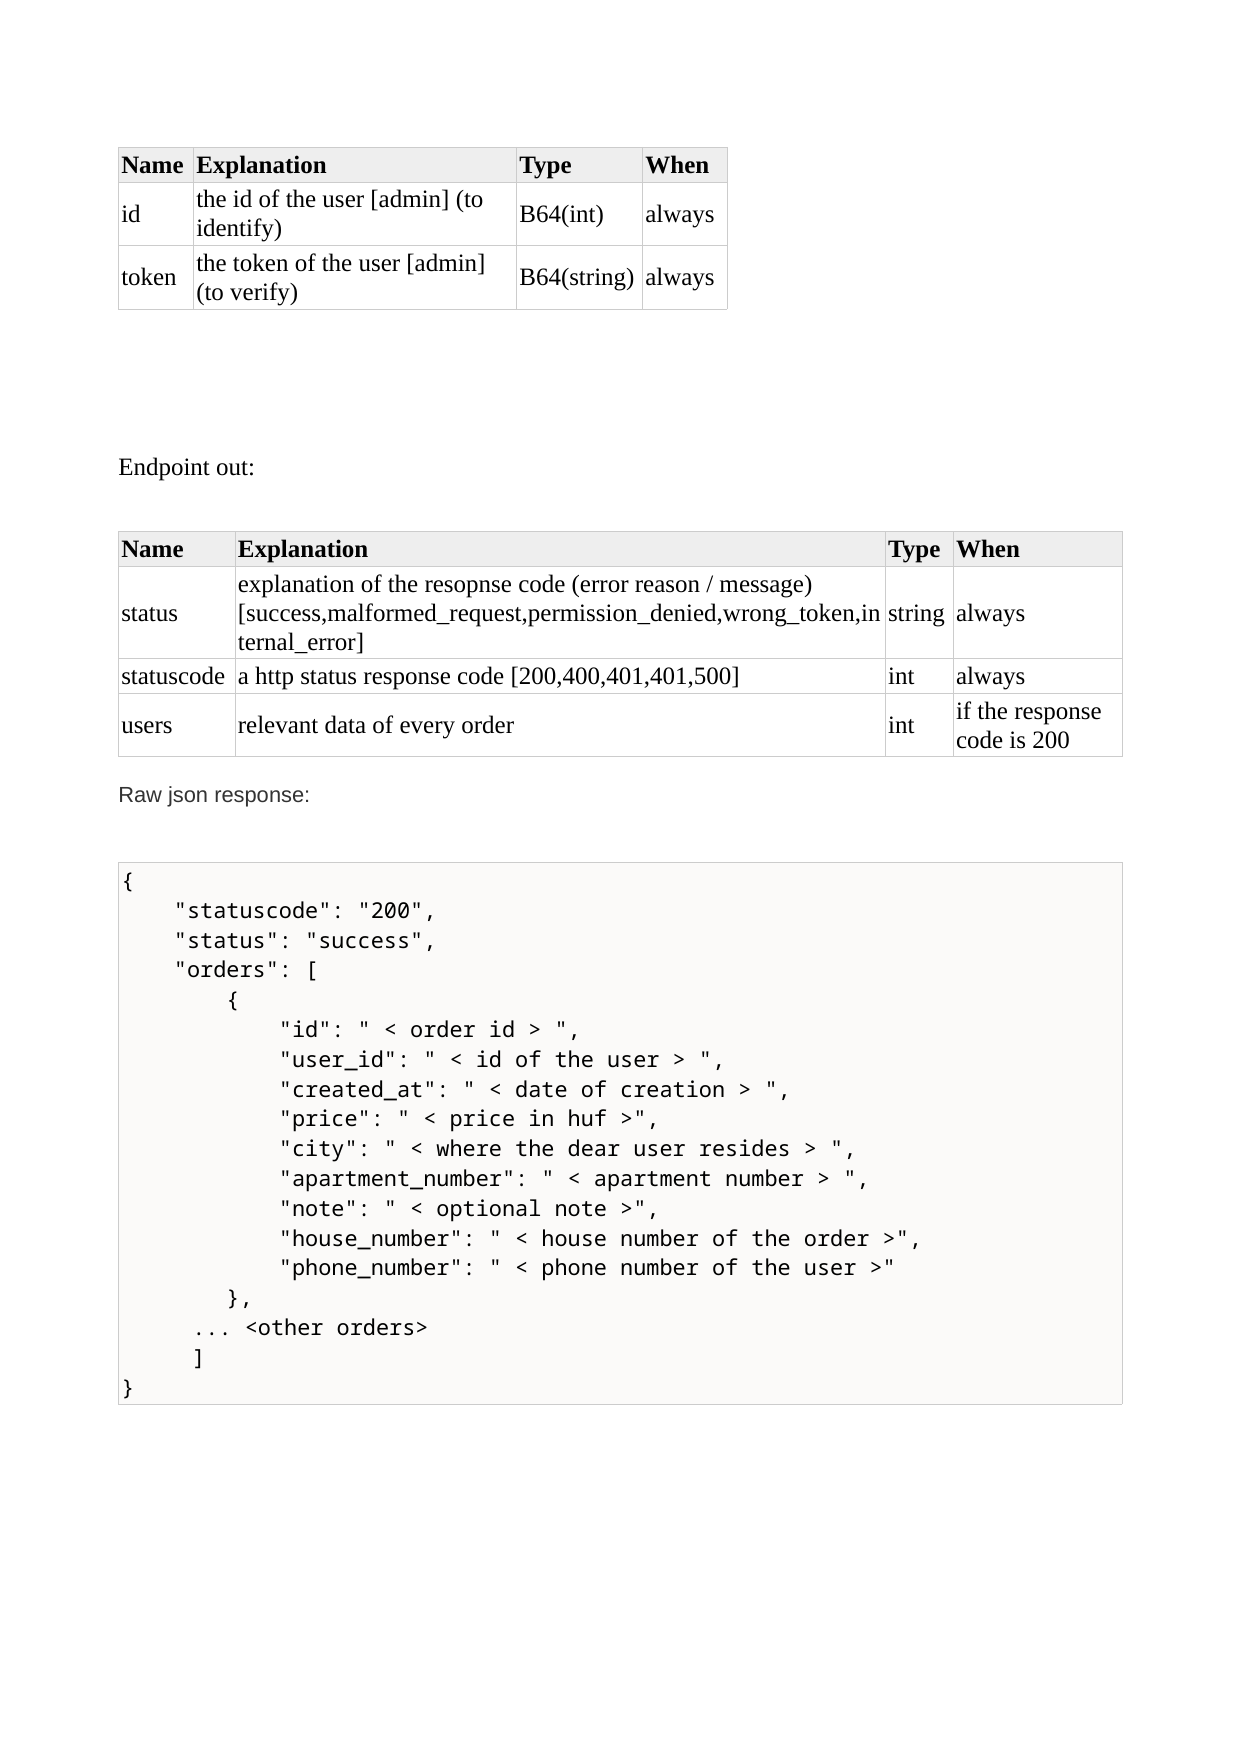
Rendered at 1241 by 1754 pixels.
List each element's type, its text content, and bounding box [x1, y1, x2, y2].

text "created_at": " < date of creation > ", [119, 1071, 1122, 1100]
table_cell a http status response code [200,400,401,401,500] [236, 659, 885, 693]
table_header Type [517, 148, 642, 182]
table_header When [954, 532, 1122, 566]
table_header Type [886, 532, 953, 566]
table_header Explanation [194, 148, 516, 182]
text "orders": [ [119, 951, 1122, 981]
table_cell always [954, 659, 1122, 693]
table_cell always [643, 183, 727, 245]
table_header Explanation [236, 532, 885, 566]
table_cell users [119, 694, 235, 756]
table_cell int [886, 694, 953, 756]
table_cell statuscode [119, 659, 235, 693]
table_cell the token of the user [admin] (to verify) [194, 246, 516, 308]
table_cell the id of the user [admin] (to identify) [194, 183, 516, 245]
text "statuscode": "200", [119, 892, 1122, 922]
text "house_number": " < house number of the order >", [119, 1219, 1122, 1249]
text "user_id": " < id of the user > ", [119, 1041, 1122, 1071]
table_cell explanation of the resopnse code (error reason / message) [success,malformed_request,permission_denied,wrong_token,internal_error] [236, 567, 885, 658]
table_cell int [886, 659, 953, 693]
table_cell always [954, 567, 1122, 658]
text { [119, 981, 1122, 1011]
text }, [119, 1279, 1122, 1309]
text "note": " < optional note >", [119, 1190, 1122, 1219]
text ... <other orders> [119, 1309, 1122, 1339]
text "id": " < order id > ", [119, 1011, 1122, 1041]
table_cell if the response code is 200 [954, 694, 1122, 756]
table_cell id [119, 183, 193, 245]
text ] [119, 1339, 1122, 1368]
text } [119, 1368, 1122, 1404]
text Endpoint out: [118, 452, 1122, 481]
table_header Name [119, 532, 235, 566]
text { [119, 863, 1122, 892]
table_cell status [119, 567, 235, 658]
table_cell token [119, 246, 193, 308]
text "phone_number": " < phone number of the user >" [119, 1249, 1122, 1279]
text Raw json response: [118, 782, 1122, 807]
text "price": " < price in huf >", [119, 1100, 1122, 1130]
table_cell B64(string) [517, 246, 642, 308]
text "city": " < where the dear user resides > ", [119, 1130, 1122, 1160]
table_cell string [886, 567, 953, 658]
text "apartment_number": " < apartment number > ", [119, 1160, 1122, 1190]
table_cell relevant data of every order [236, 694, 885, 756]
table_cell B64(int) [517, 183, 642, 245]
text "status": "success", [119, 922, 1122, 951]
table_header When [643, 148, 727, 182]
table_header Name [119, 148, 193, 182]
table_cell always [643, 246, 727, 308]
